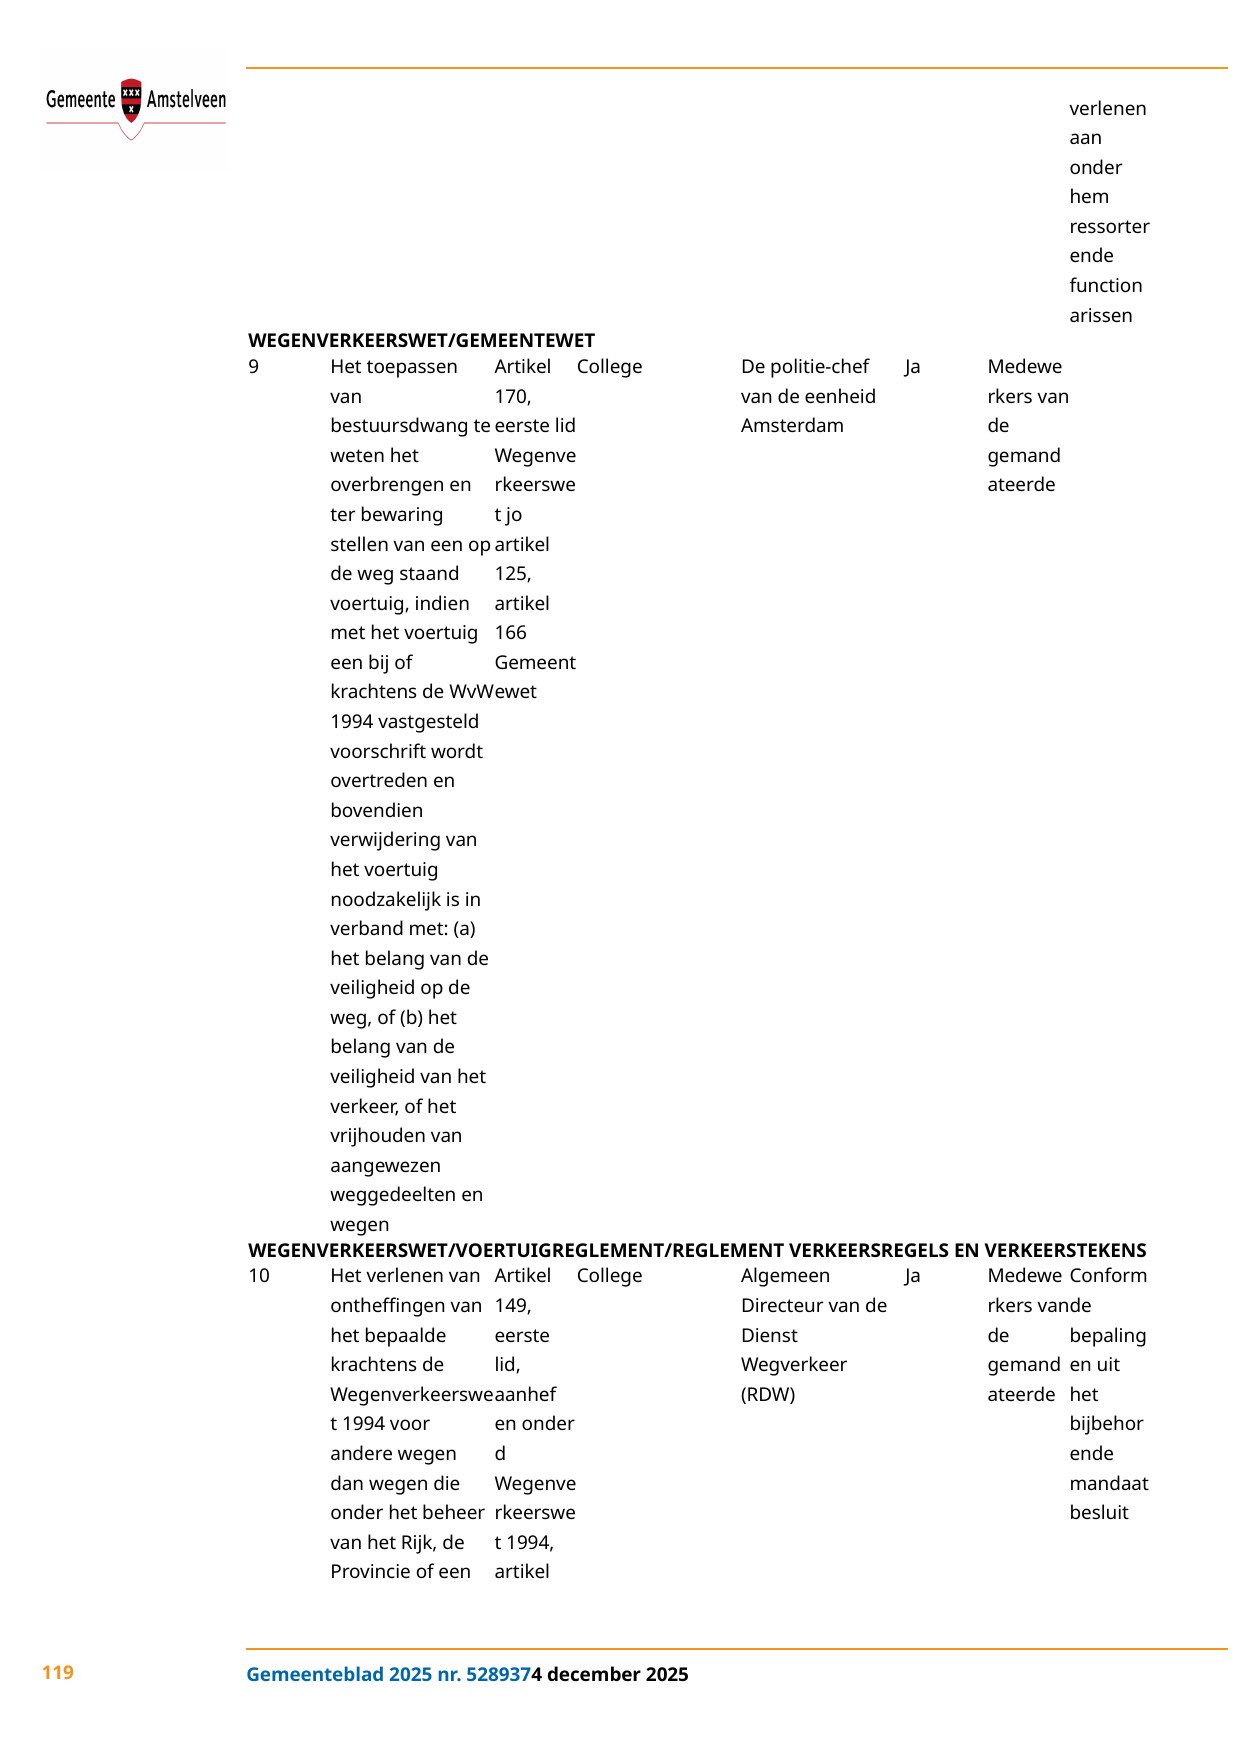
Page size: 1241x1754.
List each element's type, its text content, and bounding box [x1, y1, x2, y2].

table_cell Ja [905, 353, 987, 1237]
table_cell De politie-chef van de eenheid Amsterdam [741, 353, 905, 1237]
table_cell Medewerkers van de gemandateerde [987, 1263, 1069, 1584]
table_cell Het toepassen van bestuursdwang te weten het overbrengen en ter bewaring stellen van een op de weg staand voertuig, indien met het voertuig een bij of krachtens de WvW 1994 vastgesteld voorschrift wordt overtreden en bovendien verwijdering van het voertuig noodzakelijk is in verband met: (a) het belang van de veiligheid op de weg, of (b) het belang van de veiligheid van het verkeer, of het vrijhouden van aangewezen weggedeelten en wegen [330, 353, 494, 1237]
table_cell Ja [905, 1263, 987, 1584]
table_cell Artikel 170, eerste lid Wegenverkeerswet jo artikel 125, artikel 166 Gemeentewet [494, 353, 577, 1237]
table_cell Het verlenen van ontheffingen van het bepaalde krachtens de Wegenverkeerswet 1994 voor andere wegen dan wegen die onder het beheer van het Rijk, de Provincie of een [330, 1263, 494, 1584]
table_cell verlenen aan onder hem ressorterende functionarissen [1069, 95, 1152, 328]
table_cell College [577, 353, 741, 1237]
table_cell [987, 95, 1069, 328]
table_cell Artikel 149, eerste lid, aanhef en onder d Wegenverkeerswet 1994, artikel [494, 1263, 577, 1584]
picture [41, 47, 231, 172]
table_cell 10 [248, 1263, 330, 1584]
table_cell [1069, 353, 1152, 1237]
table_cell 9 [248, 353, 330, 1237]
table_cell [741, 95, 905, 328]
table_cell [905, 95, 987, 328]
table_cell College [577, 1263, 741, 1584]
table_cell Medewerkers van de gemandateerde [987, 353, 1069, 1237]
table_cell WEGENVERKEERSWET/GEMEENTEWET [248, 328, 1152, 353]
table_cell [248, 95, 330, 328]
table_cell [330, 95, 494, 328]
table_cell [577, 95, 741, 328]
table_cell Conform de bepalingen uit het bijbehorende mandaatbesluit [1069, 1263, 1152, 1584]
table_cell [494, 95, 577, 328]
table_cell WEGENVERKEERSWET/VOERTUIGREGLEMENT/REGLEMENT VERKEERSREGELS EN VERKEERSTEKENS [248, 1237, 1152, 1263]
table_cell Algemeen Directeur van de Dienst Wegverkeer (RDW) [741, 1263, 905, 1584]
